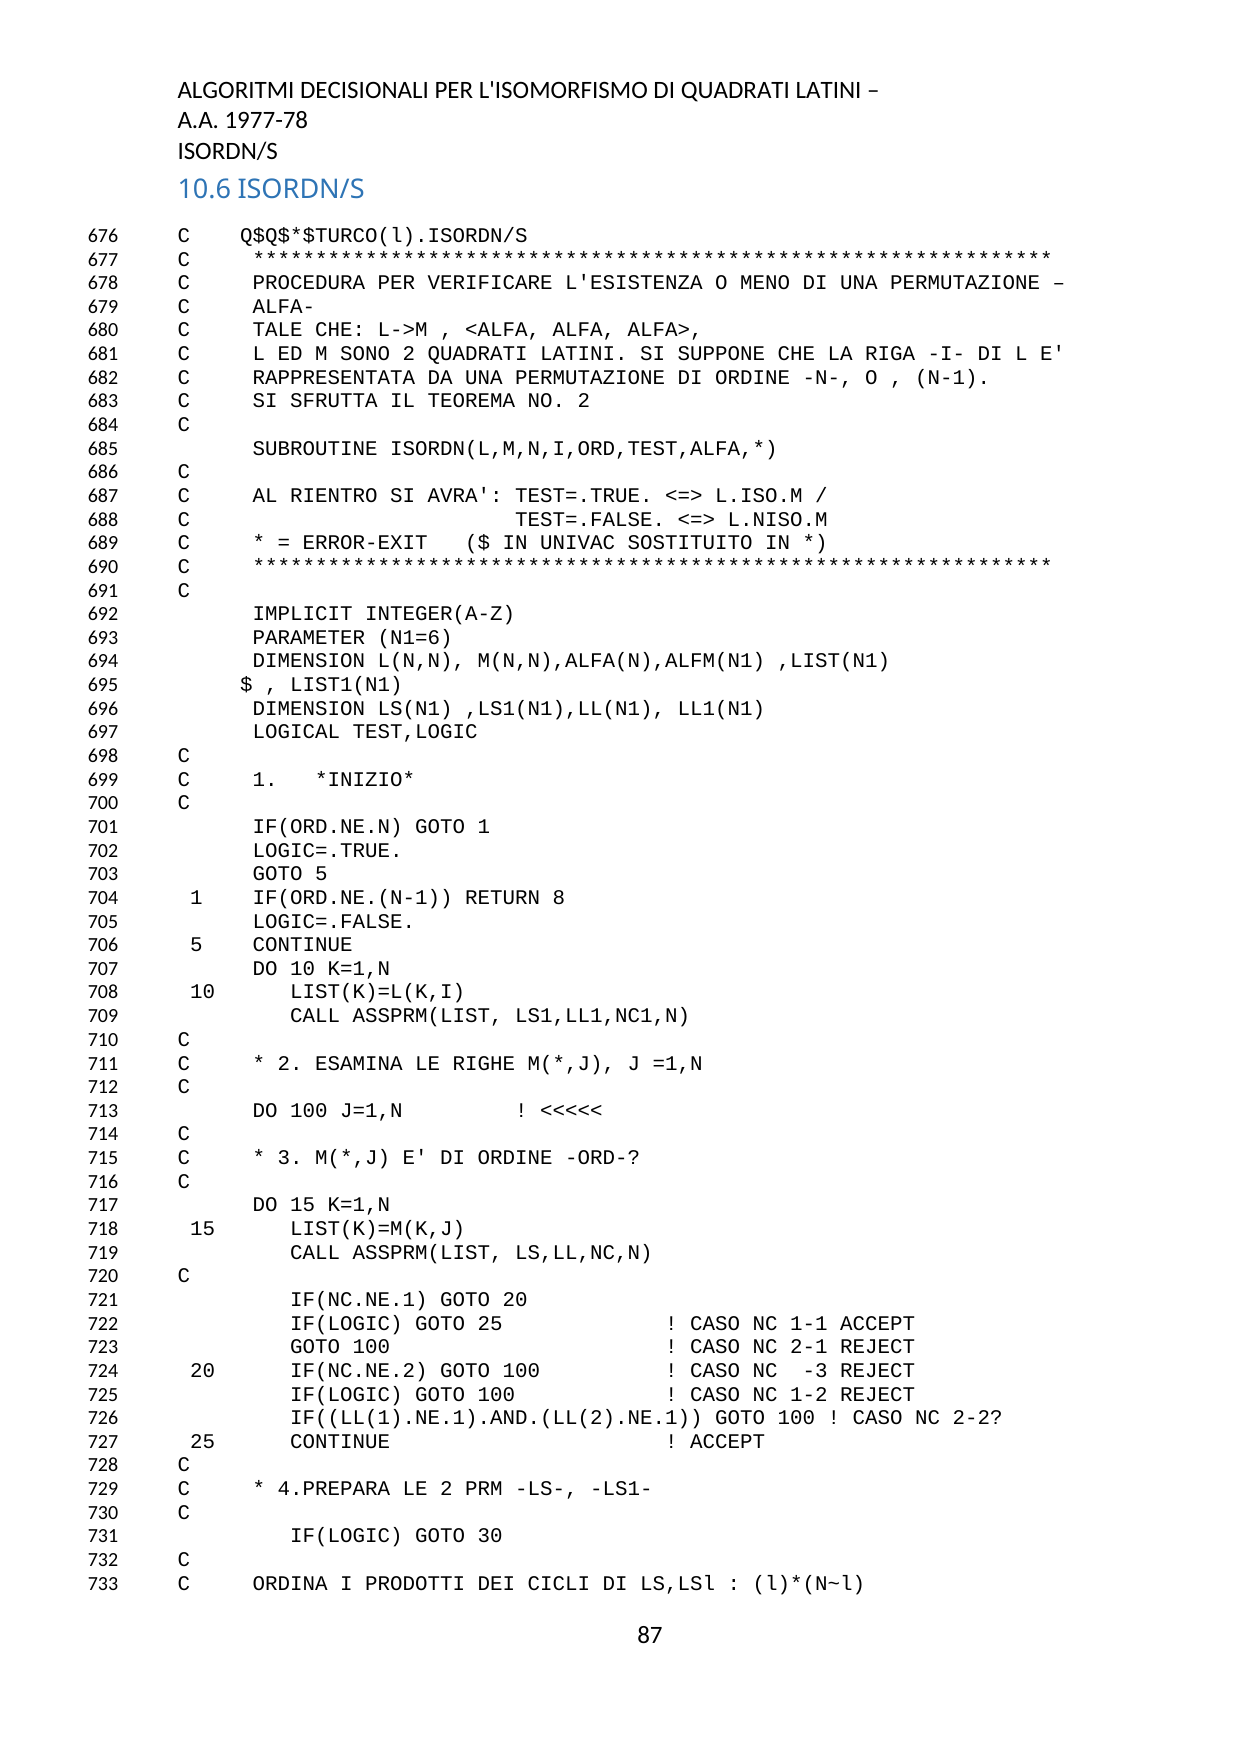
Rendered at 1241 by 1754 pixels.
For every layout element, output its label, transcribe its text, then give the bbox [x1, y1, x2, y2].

text IF(ORD.NE.N) GOTO 1 [177, 816, 1122, 840]
text IF(LOGIC) GOTO 100 ! CASO NC 1-2 REJECT [177, 1383, 1122, 1407]
text 20 IF(NC.NE.2) GOTO 100 ! CASO NC -3 REJECT [177, 1360, 1122, 1383]
text DO 10 K=1,N [177, 958, 1122, 982]
text SUBROUTINE ISORDN(L,M,N,I,ORD,TEST,ALFA,*) [177, 438, 1122, 461]
text C SI SFRUTTA IL TEOREMA NO. 2 [177, 390, 1122, 414]
text C [177, 1265, 1122, 1289]
text C RAPPRESENTATA DA UNA PERMUTAZIONE DI ORDINE -N-, O , (N-1). [177, 367, 1122, 390]
text DIMENSION L(N,N), M(N,N),ALFA(N),ALFM(N1) ,LIST(N1) [177, 651, 1122, 674]
text C TALE CHE: L->M , <ALFA, ALFA, ALFA>, [177, 319, 1122, 343]
text C ALFA- [177, 296, 1122, 319]
text C [177, 414, 1122, 438]
text GOTO 5 [177, 863, 1122, 887]
text LOGIC=.FALSE. [177, 911, 1122, 934]
text C [177, 1123, 1122, 1147]
text LOGICAL TEST,LOGIC [177, 721, 1122, 745]
text DO 15 K=1,N [177, 1194, 1122, 1218]
text C * 3. M(*,J) E' DI ORDINE -ORD-? [177, 1147, 1122, 1171]
text C [177, 1076, 1122, 1100]
text $ , LIST1(N1) [177, 674, 1122, 698]
text 1 IF(ORD.NE.(N-1)) RETURN 8 [177, 887, 1122, 911]
text DIMENSION LS(N1) ,LS1(N1),LL(N1), LL1(N1) [177, 698, 1122, 721]
text C [177, 579, 1122, 603]
text C * 4.PREPARA LE 2 PRM -LS-, -LS1- [177, 1478, 1122, 1502]
text GOTO 100 ! CASO NC 2-1 REJECT [177, 1336, 1122, 1360]
text C **************************************************************** [177, 556, 1122, 579]
text 25 CONTINUE ! ACCEPT [177, 1431, 1122, 1454]
text C L ED M SONO 2 QUADRATI LATINI. SI SUPPONE CHE LA RIGA -I- DI L E' [177, 343, 1122, 367]
text IMPLICIT INTEGER(A-Z) [177, 603, 1122, 627]
text DO 100 J=1,N ! <<<<< [177, 1100, 1122, 1123]
subtitle ISORDN/S [177, 169, 1122, 206]
text C [177, 1171, 1122, 1194]
text C * = ERROR-EXIT ($ IN UNIVAC SOSTITUITO IN *) [177, 532, 1122, 556]
text PARAMETER (N1=6) [177, 627, 1122, 651]
text C **************************************************************** [177, 248, 1122, 272]
text 15 LIST(K)=M(K,J) [177, 1218, 1122, 1242]
text 10 LIST(K)=L(K,I) [177, 982, 1122, 1005]
text C [177, 1549, 1122, 1573]
text IF((LL(1).NE.1).AND.(LL(2).NE.1)) GOTO 100 ! CASO NC 2-2? [177, 1407, 1122, 1431]
text C [177, 1454, 1122, 1478]
text C [177, 1502, 1122, 1525]
text IF(LOGIC) GOTO 25 ! CASO NC 1-1 ACCEPT [177, 1313, 1122, 1336]
text C TEST=.FALSE. <=> L.NISO.M [177, 509, 1122, 532]
text 5 CONTINUE [177, 934, 1122, 958]
text IF(NC.NE.1) GOTO 20 [177, 1289, 1122, 1313]
text IF(LOGIC) GOTO 30 [177, 1525, 1122, 1549]
text C * 2. ESAMINA LE RIGHE M(*,J), J =1,N [177, 1052, 1122, 1076]
text C Q$Q$*$TURCO(l).ISORDN/S [177, 225, 1122, 248]
text C [177, 1029, 1122, 1052]
text C [177, 461, 1122, 485]
text C PROCEDURA PER VERIFICARE L'ESISTENZA O MENO DI UNA PERMUTAZIONE – [177, 272, 1122, 296]
text CALL ASSPRM(LIST, LS1,LL1,NC1,N) [177, 1005, 1122, 1029]
text C AL RIENTRO SI AVRA': TEST=.TRUE. <=> L.ISO.M / [177, 485, 1122, 509]
text C [177, 792, 1122, 816]
text CALL ASSPRM(LIST, LS,LL,NC,N) [177, 1242, 1122, 1265]
text C 1. *INIZIO* [177, 769, 1122, 792]
text C ORDINA I PRODOTTI DEI CICLI DI LS,LSl : (l)*(N~l) [177, 1573, 1122, 1596]
text C [177, 745, 1122, 769]
text LOGIC=.TRUE. [177, 840, 1122, 863]
